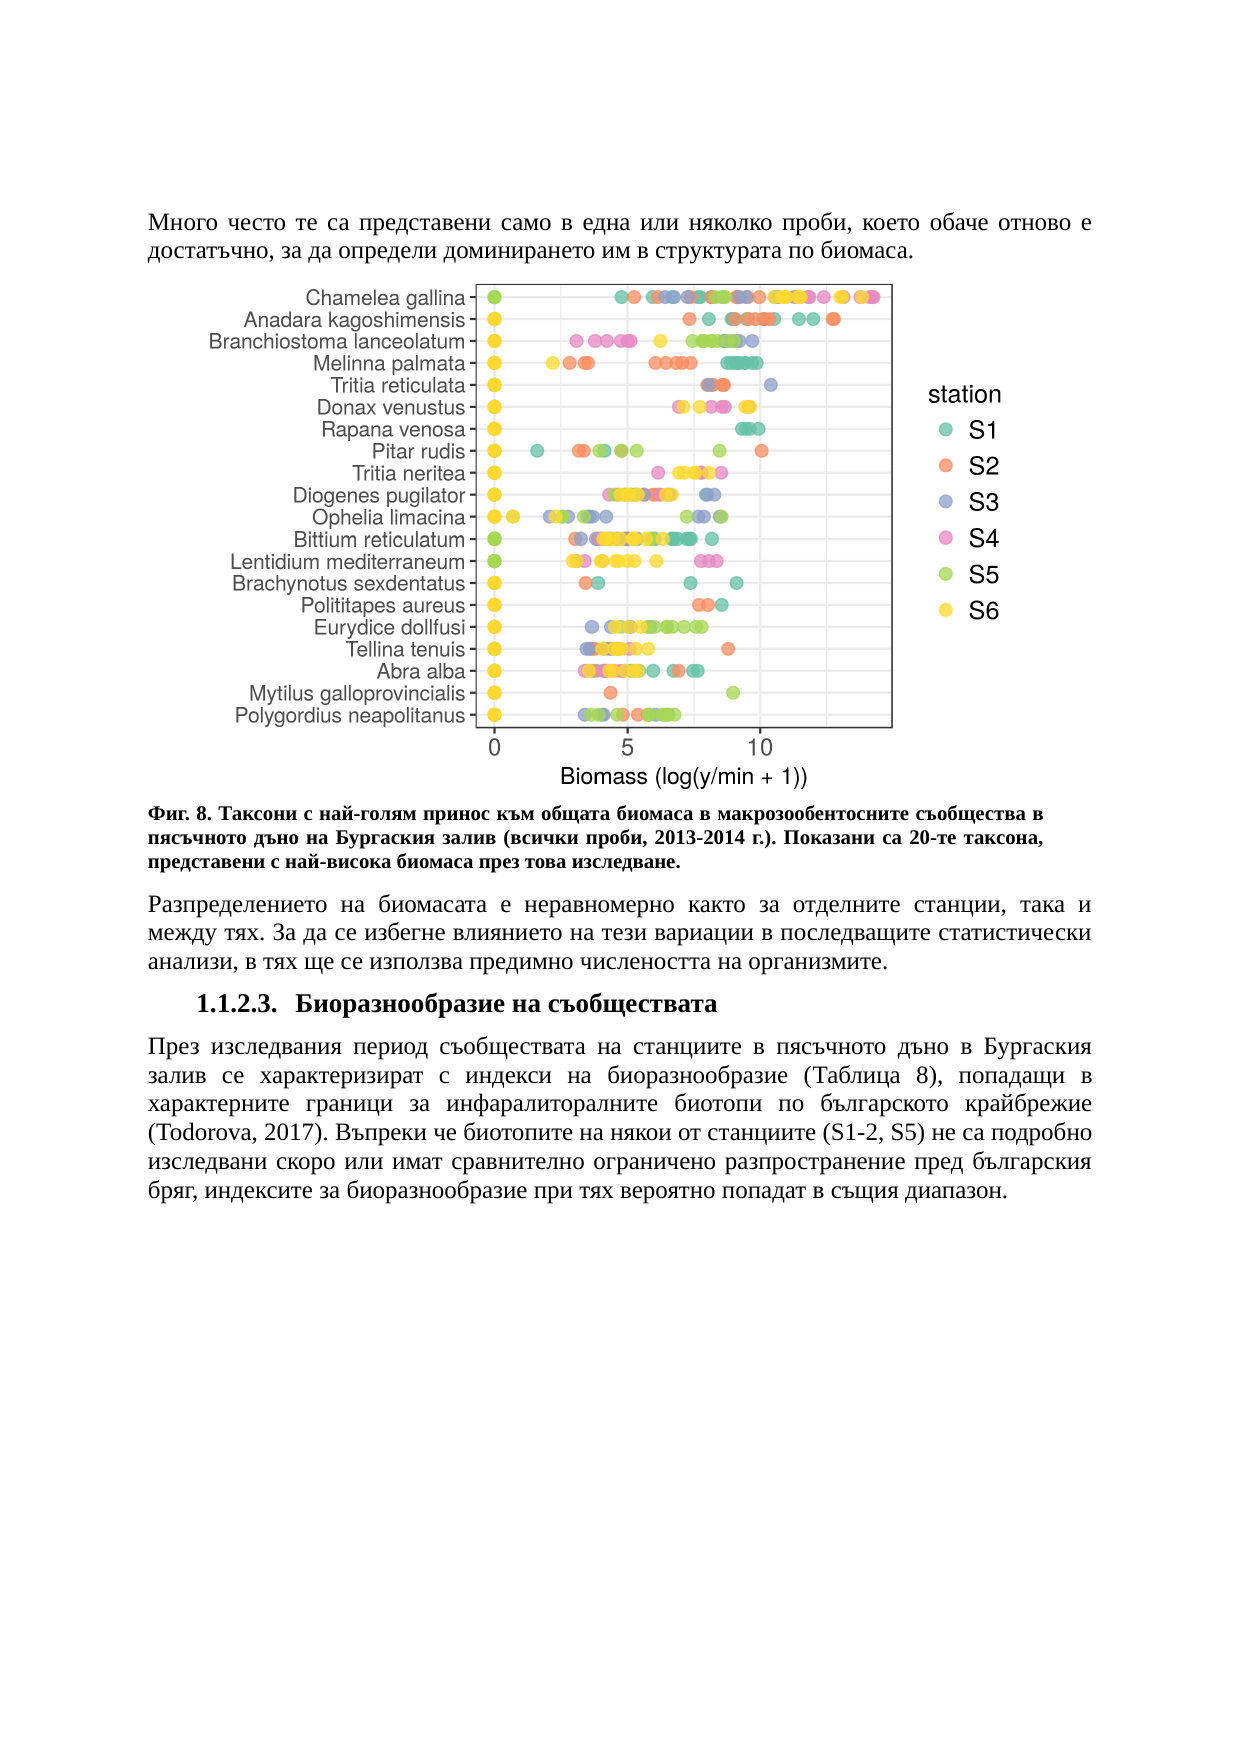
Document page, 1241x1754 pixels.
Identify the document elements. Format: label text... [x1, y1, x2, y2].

subtitle Биоразнообразие на съобществата [266, 987, 1093, 1018]
picture [168, 272, 1025, 801]
text Фиг. 8. Таксони с най-голям принос към общата биомаса в макрозообентосните съобщества в пясъчното дъно на Бургаския залив (всички проби, 2013-2014 г.). Показани са 20-те таксона, представени с най-висока биомаса през това изследване. [148, 801, 1045, 873]
text Разпределението на биомасата е неравномерно както за отделните станции, така и между тях. За да се избегне влиянието на тези вариации в последващите статистически анализи, в тях ще се използва предимно числеността на организмите. [148, 889, 1093, 975]
text През изследвания период съобществата на станциите в пясъчното дъно в Бургаския залив се характеризират с индекси на биоразнообразие (Таблица 8), попадащи в характерните граници за инфаралиторалните биотопи по българското крайбрежие (Todorova, 2017). Въпреки че биотопите на някои от станциите (S1-2, S5) не са подробно изследвани скоро или имат сравнително ограничено разпространение пред българския бряг, индексите за биоразнообразие при тях вероятно попадат в същия диапазон. [148, 1031, 1093, 1203]
text Много често те са представени само в една или няколко проби, което обаче отново е достатъчно, за да определи доминирането им в структурата по биомаса. [148, 207, 1093, 264]
